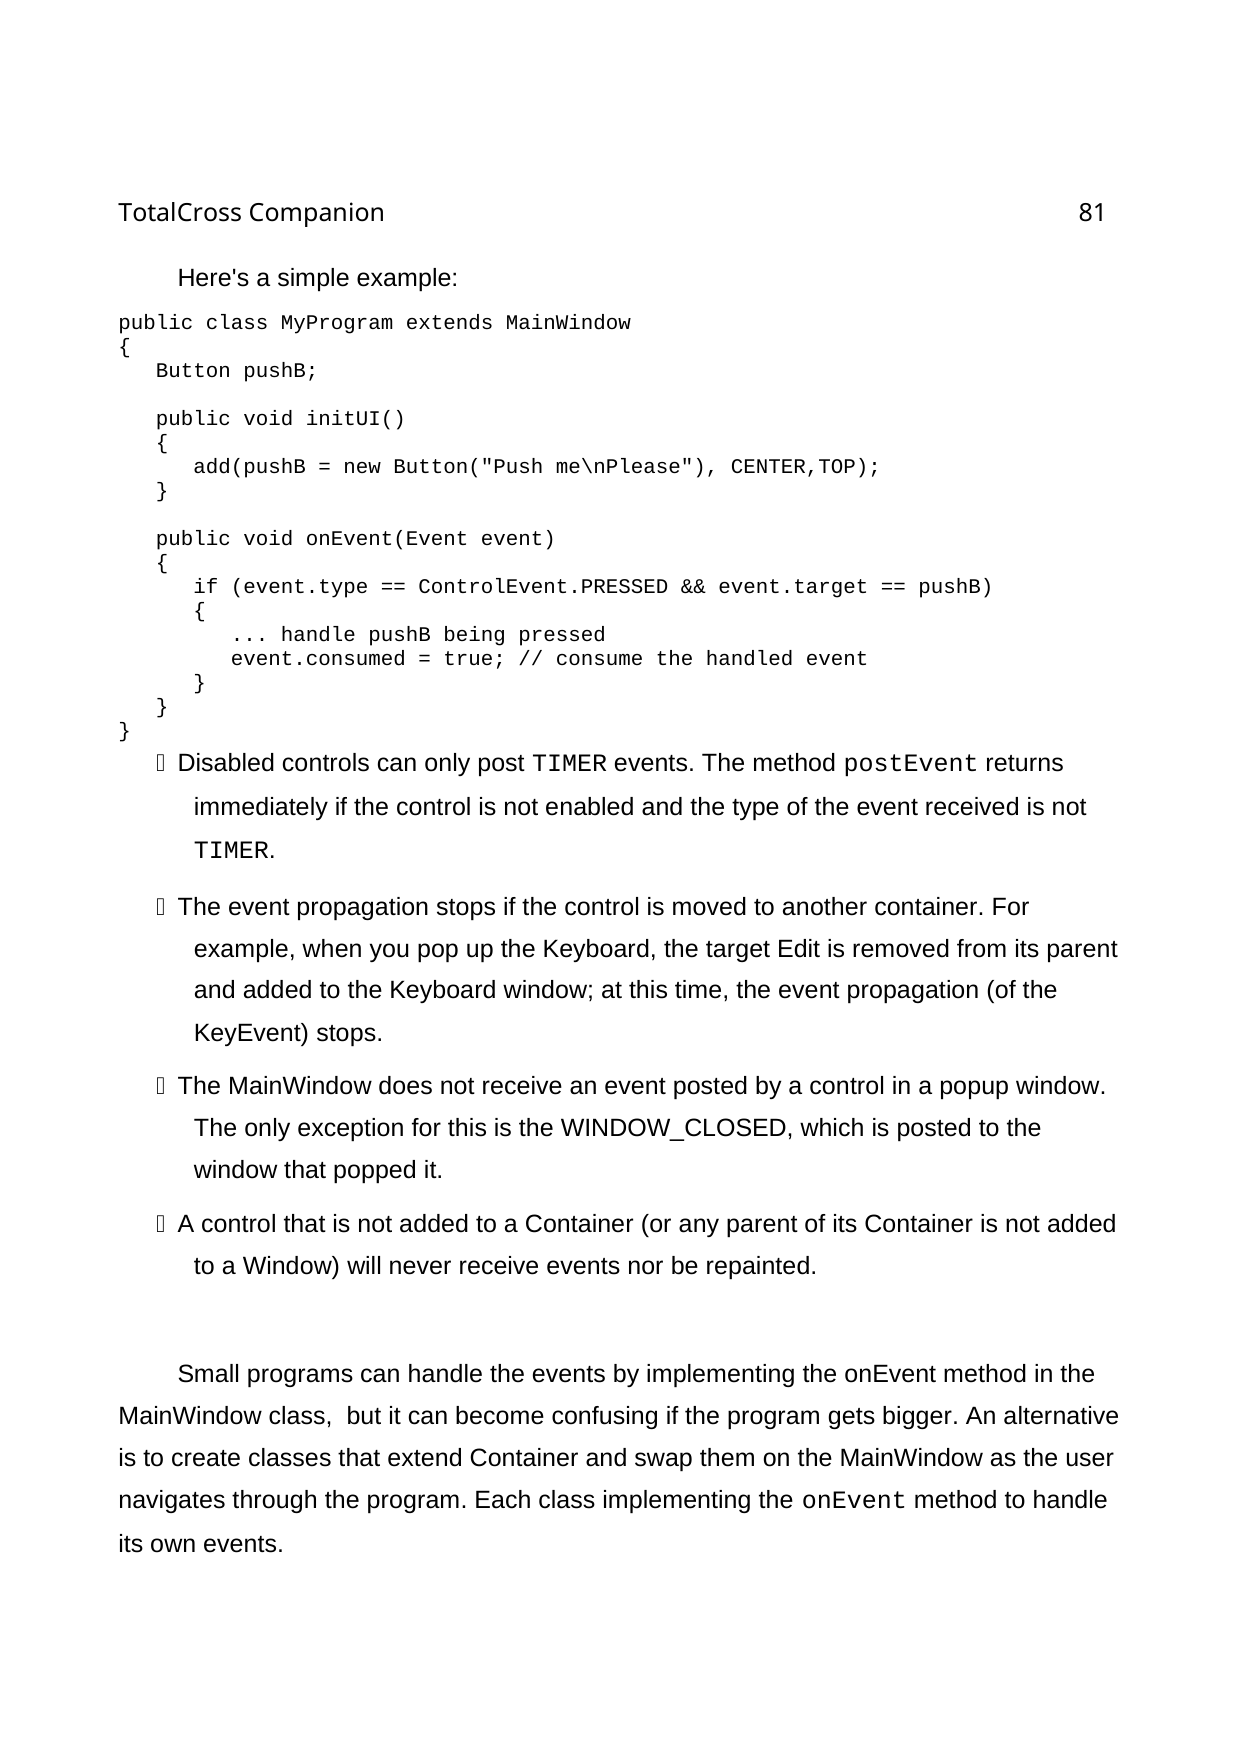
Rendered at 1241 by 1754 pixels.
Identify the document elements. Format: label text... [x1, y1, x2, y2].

text public void onEvent(Event event) [118, 528, 1122, 552]
text { [118, 336, 1122, 360]
text public class MyProgram extends MainWindow [118, 312, 1122, 336]
text } [118, 696, 1122, 719]
text { [118, 552, 1122, 576]
text add(pushB = new Button("Push me\nPlease"), CENTER,TOP); [118, 456, 1122, 480]
text } [118, 480, 1122, 504]
text { [118, 600, 1122, 624]
text Button pushB; [118, 360, 1122, 384]
text } [118, 672, 1122, 696]
text event.consumed = true; // consume the handled event [118, 648, 1122, 672]
text { [118, 432, 1122, 456]
list A control that is not added to a Container (or any parent of its Container is not added to a Window) will never receive events nor be repainted. [156, 1210, 1122, 1280]
list Disabled controls can only post TIMER events. The method postEvent returns immediately if the control is not enabled and the type of the event received is not TIMER. [156, 749, 1122, 866]
text } [118, 719, 1122, 743]
list The event propagation stops if the control is moved to another container. For example, when you pop up the Keyboard, the target Edit is removed from its parent and added to the Keyboard window; at this time, the event propagation (of the KeyEvent) stops. [156, 892, 1122, 1046]
list The MainWindow does not receive an event posted by a control in a popup window. The only exception for this is the WINDOW_CLOSED, which is posted to the window that popped it. [156, 1072, 1122, 1184]
text if (event.type == ControlEvent.PRESSED && event.target == pushB) [118, 576, 1122, 600]
text Small programs can handle the events by implementing the onEvent method in the MainWindow class, but it can become confusing if the program gets bigger. An alternative is to create classes that extend Container and swap them on the MainWindow as the user navigates through the program. Each class implementing the onEvent method to handle its own events. [118, 1360, 1122, 1558]
text public void initUI() [118, 408, 1122, 432]
text Here's a simple example: [118, 264, 1122, 292]
text ... handle pushB being pressed [118, 624, 1122, 648]
